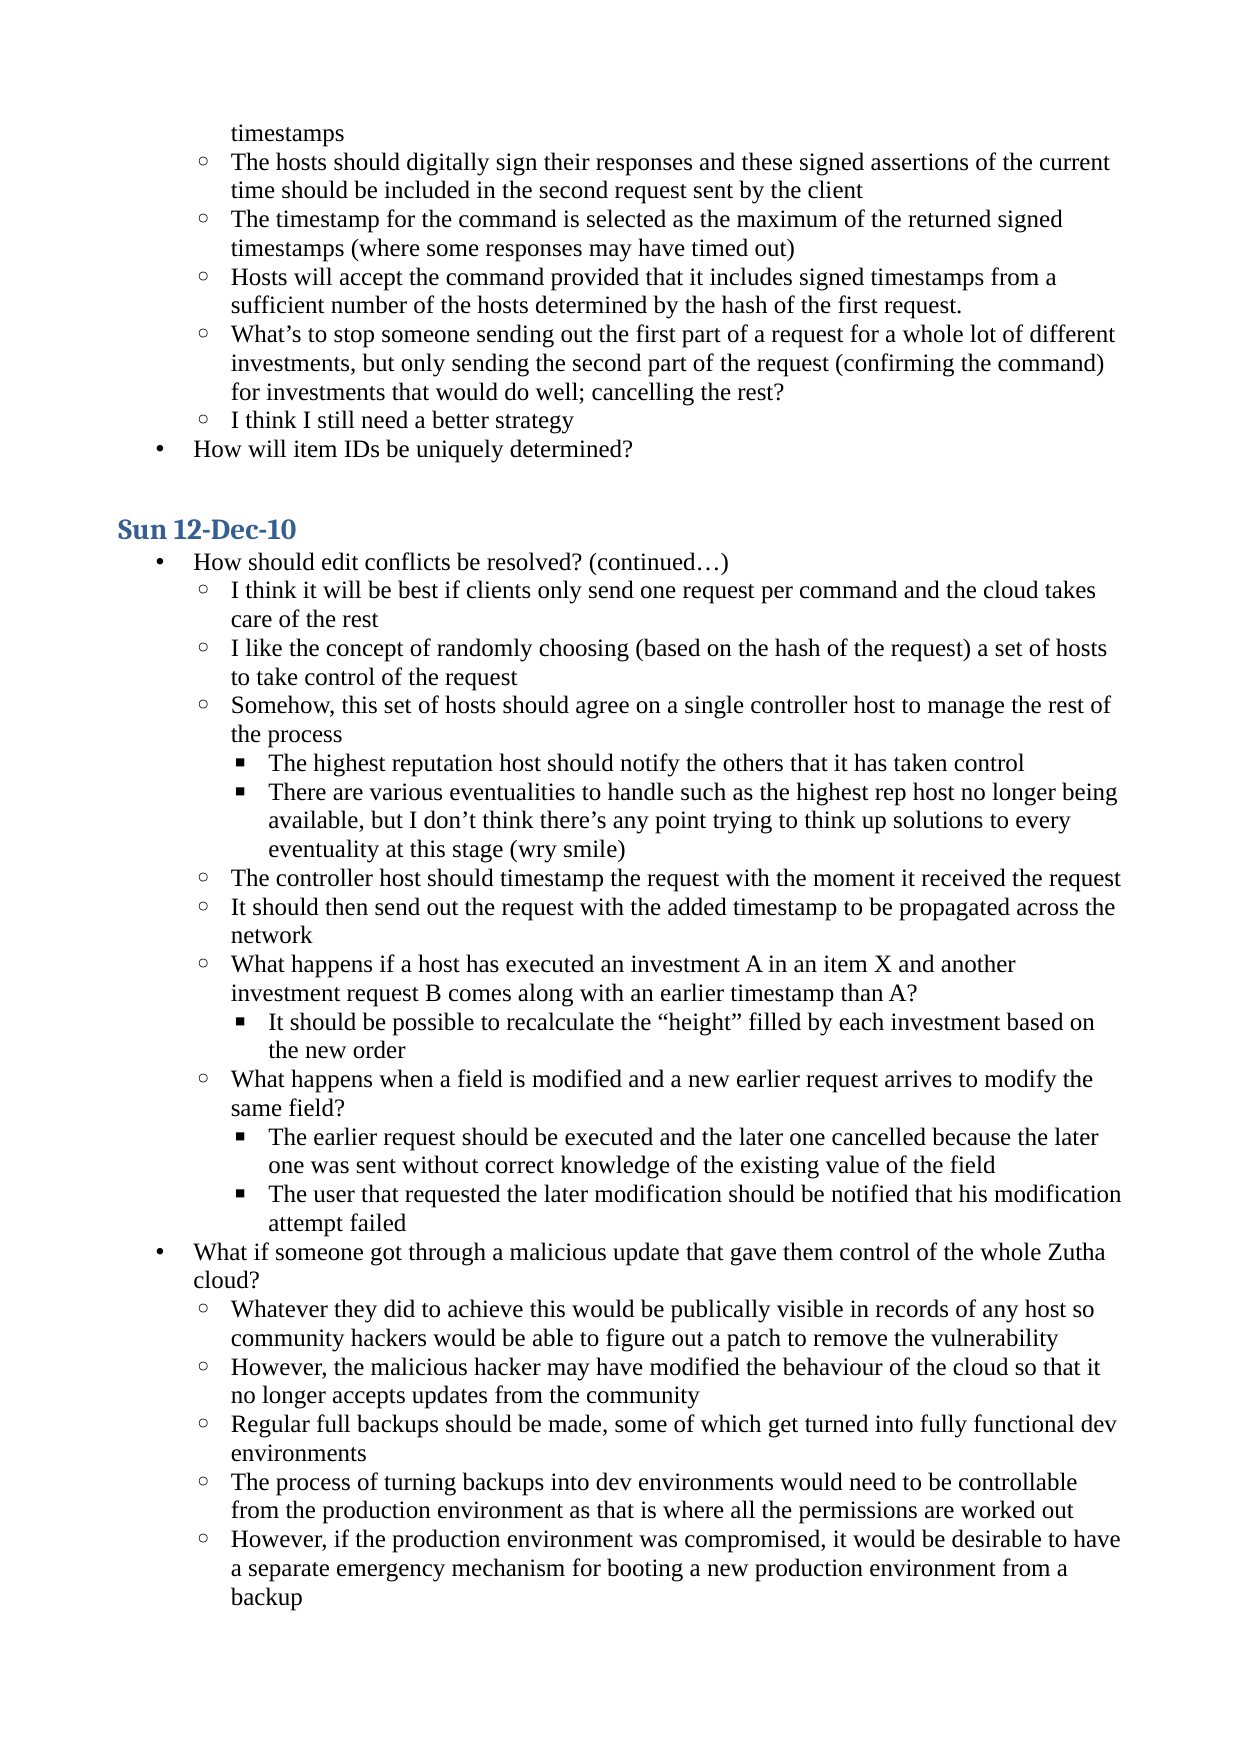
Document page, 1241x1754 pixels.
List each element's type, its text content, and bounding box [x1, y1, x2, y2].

list The timestamp for the command is selected as the maximum of the returned signed timestamps (where some responses may have timed out) [193, 204, 1122, 262]
list It should be possible to recalculate the “height” filled by each investment based on the new order [231, 1007, 1122, 1064]
list Whatever they did to achieve this would be publically visible in records of any host so community hackers would be able to figure out a patch to remove the vulnerability [193, 1294, 1122, 1352]
list How will item IDs be uniquely determined? [156, 434, 1122, 463]
list I think it will be best if clients only send one request per command and the cloud takes care of the rest [193, 575, 1122, 633]
subtitle Sun 12-Dec-10 [118, 513, 1122, 547]
list What happens when a field is modified and a new earlier request arrives to modify the same field? [193, 1064, 1122, 1122]
list How should edit conflicts be resolved? (continued…) [156, 547, 1122, 575]
list However, the malicious hacker may have modified the behaviour of the cloud so that it no longer accepts updates from the community [193, 1352, 1122, 1409]
list Somehow, this set of hosts should agree on a single controller host to manage the rest of the process [193, 690, 1122, 748]
list The earlier request should be executed and the later one cancelled because the later one was sent without correct knowledge of the existing value of the field [231, 1122, 1122, 1179]
list What’s to stop someone sending out the first part of a request for a whole lot of different investments, but only sending the second part of the request (confirming the command) for investments that would do well; cancelling the rest? [193, 319, 1122, 406]
list The controller host should timestamp the request with the moment it received the request [193, 863, 1122, 892]
list The highest reputation host should notify the others that it has taken control [231, 748, 1122, 777]
list However, if the production environment was compromised, it would be desirable to have a separate emergency mechanism for booting a new production environment from a backup [193, 1524, 1122, 1610]
list I think I still need a better strategy [193, 406, 1122, 434]
list I like the concept of randomly choosing (based on the hash of the request) a set of hosts to take control of the request [193, 633, 1122, 690]
list The user that requested the later modification should be notified that his modification attempt failed [231, 1179, 1122, 1237]
list Hosts will accept the command provided that it includes signed timestamps from a sufficient number of the hosts determined by the hash of the first request. [193, 262, 1122, 319]
list Regular full backups should be made, some of which get turned into fully functional dev environments [193, 1409, 1122, 1467]
list timestamps [193, 118, 1122, 147]
list It should then send out the request with the added timestamp to be propagated across the network [193, 892, 1122, 949]
list What if someone got through a malicious update that gave them control of the whole Zutha cloud? [156, 1237, 1122, 1294]
list There are various eventualities to handle such as the highest rep host no longer being available, but I don’t think there’s any point trying to think up solutions to every eventuality at this stage (wry smile) [231, 777, 1122, 863]
list The process of turning backups into dev environments would need to be controllable from the production environment as that is where all the permissions are worked out [193, 1467, 1122, 1524]
list What happens if a host has executed an investment A in an item X and another investment request B comes along with an earlier timestamp than A? [193, 949, 1122, 1007]
list The hosts should digitally sign their responses and these signed assertions of the current time should be included in the second request sent by the client [193, 147, 1122, 204]
